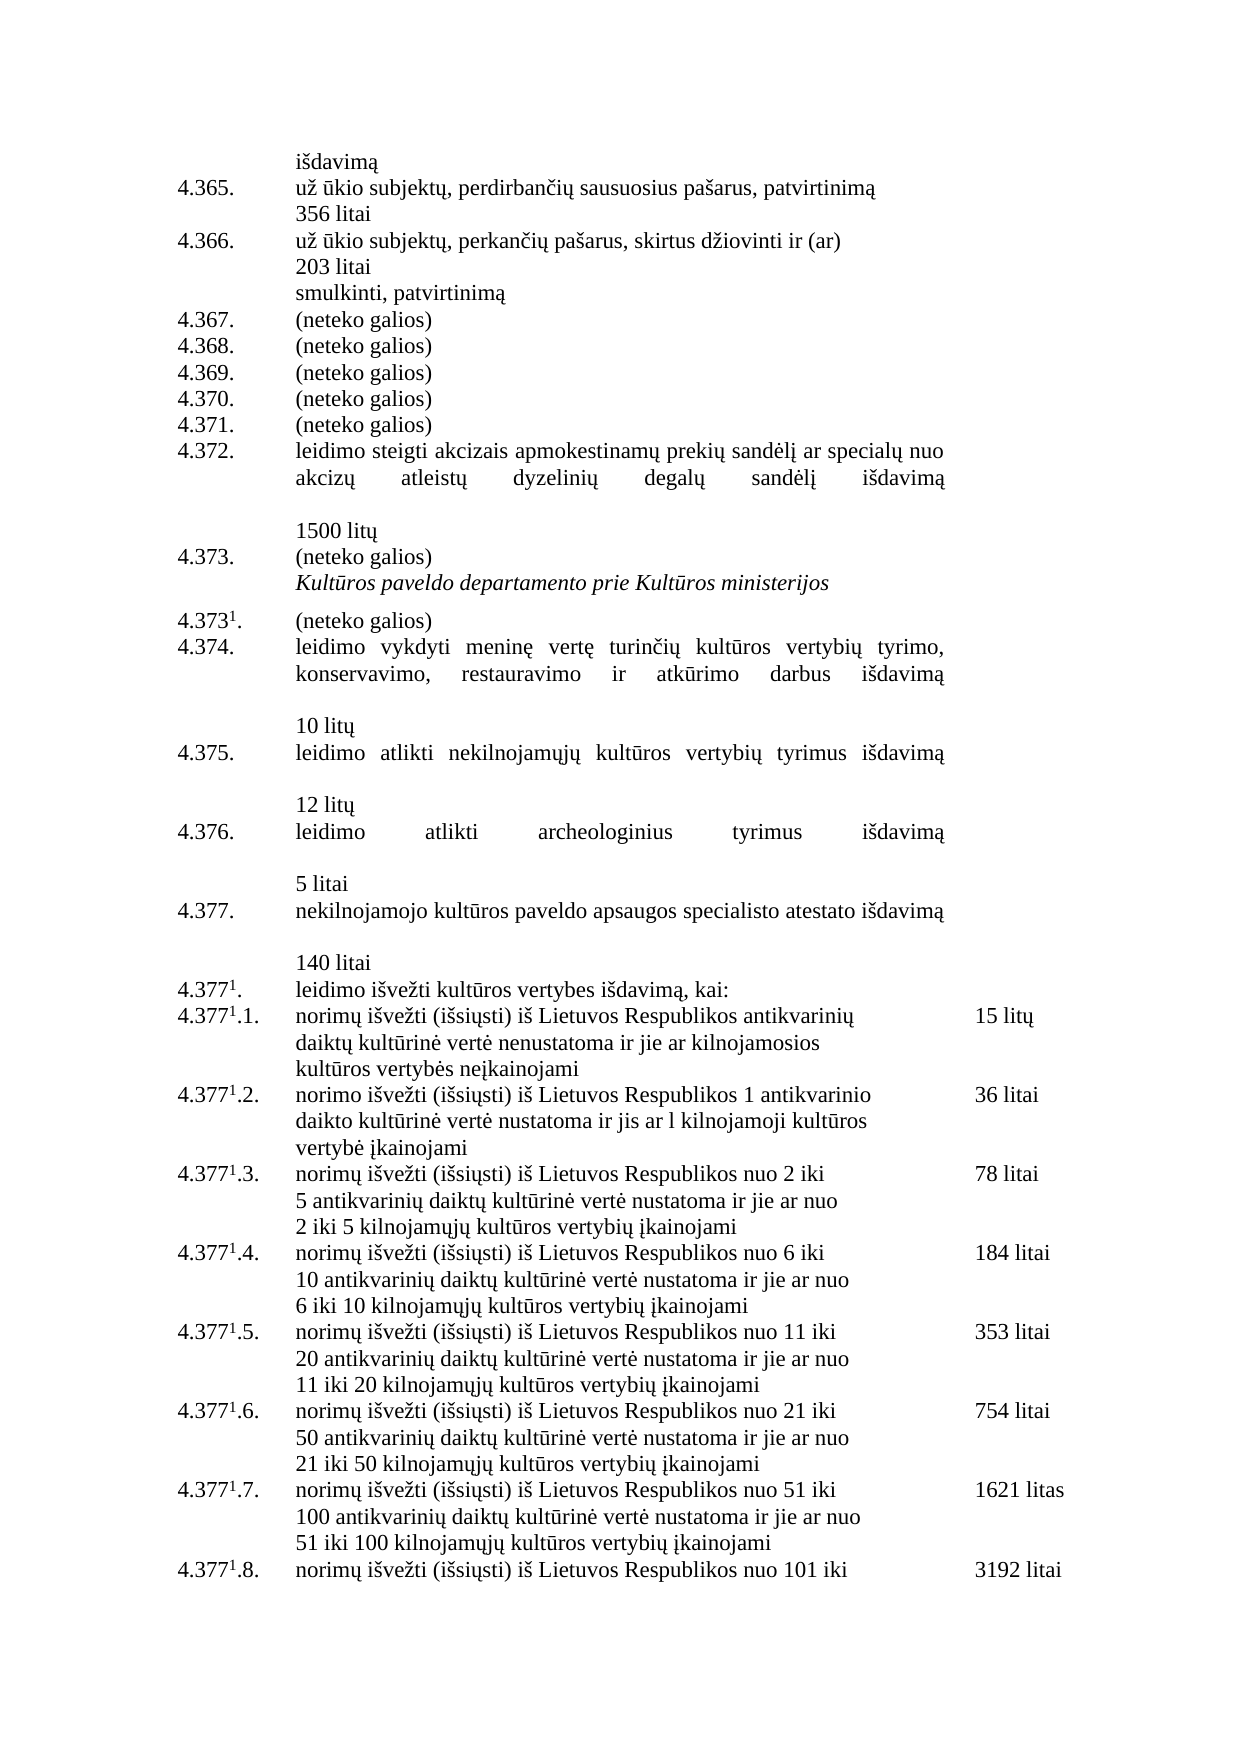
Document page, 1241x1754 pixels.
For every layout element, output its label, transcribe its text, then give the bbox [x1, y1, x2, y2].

text 4.3771. leidimo išvežti kultūros vertybes išdavimą, kai: [177, 976, 1122, 1002]
text 4.367. (neteko galios) [177, 306, 945, 332]
text 51 iki 100 kilnojamųjų kultūros vertybių įkainojami [177, 1529, 1122, 1556]
text 4.372. leidimo steigti akcizais apmokestinamų prekių sandėlį ar specialų nuo akcizų atleistų dyzelinių degalų sandėlį išdavimą 1500 litų [177, 438, 945, 543]
text 4.3731. (neteko galios) [177, 596, 1122, 633]
text 4.3771.6. norimų išvežti (išsiųsti) iš Lietuvos Respublikos nuo 21 iki 754 litai [177, 1397, 1122, 1424]
text 4.369. (neteko galios) [177, 358, 945, 385]
text 4.371. (neteko galios) [177, 411, 945, 438]
text 50 antikvarinių daiktų kultūrinė vertė nustatoma ir jie ar nuo [177, 1424, 1122, 1450]
text vertybė įkainojami [177, 1134, 1122, 1160]
text 2 iki 5 kilnojamųjų kultūros vertybių įkainojami [177, 1213, 1122, 1239]
text 4.3771.5. norimų išvežti (išsiųsti) iš Lietuvos Respublikos nuo 11 iki 353 litai [177, 1318, 1122, 1345]
text 4.366. už ūkio subjektų, perkančių pašarus, skirtus džiovinti ir (ar) 203 litai [177, 227, 945, 279]
text daiktų kultūrinė vertė nenustatoma ir jie ar kilnojamosios [177, 1028, 1122, 1055]
text 4.374. leidimo vykdyti meninę vertę turinčių kultūros vertybių tyrimo, konservavimo, restauravimo ir atkūrimo darbus išdavimą 10 litų [177, 633, 945, 739]
text kultūros vertybės neįkainojami [177, 1055, 1122, 1081]
text 4.3771.7. norimų išvežti (išsiųsti) iš Lietuvos Respublikos nuo 51 iki 1621 litas [177, 1477, 1122, 1503]
text 21 iki 50 kilnojamųjų kultūros vertybių įkainojami [177, 1450, 1122, 1477]
text 10 antikvarinių daiktų kultūrinė vertė nustatoma ir jie ar nuo [177, 1266, 1122, 1292]
text 4.3771.3. norimų išvežti (išsiųsti) iš Lietuvos Respublikos nuo 2 iki 78 litai [177, 1160, 1122, 1187]
text 5 antikvarinių daiktų kultūrinė vertė nustatoma ir jie ar nuo [177, 1187, 1122, 1213]
text smulkinti, patvirtinimą [177, 279, 945, 306]
text Kultūros paveldo departamento prie Kultūros ministerijos [177, 569, 945, 596]
text 4.376. leidimo atlikti archeologinius tyrimus išdavimą 5 litai [177, 818, 945, 897]
text 100 antikvarinių daiktų kultūrinė vertė nustatoma ir jie ar nuo [177, 1503, 1122, 1529]
text 4.365. už ūkio subjektų, perdirbančių sausuosius pašarus, patvirtinimą 356 litai [177, 174, 945, 227]
text 4.370. (neteko galios) [177, 385, 945, 411]
text 4.3771.1. norimų išvežti (išsiųsti) iš Lietuvos Respublikos antikvarinių 15 litų [177, 1002, 1122, 1028]
text 4.3771.4. norimų išvežti (išsiųsti) iš Lietuvos Respublikos nuo 6 iki 184 litai [177, 1239, 1122, 1266]
text 6 iki 10 kilnojamųjų kultūros vertybių įkainojami [177, 1292, 1122, 1318]
text 4.368. (neteko galios) [177, 332, 945, 358]
text išdavimą [177, 148, 945, 174]
text 4.3771.2. norimo išvežti (išsiųsti) iš Lietuvos Respublikos 1 antikvarinio 36 litai [177, 1081, 1122, 1108]
text 4.373. (neteko galios) [177, 543, 945, 569]
text 11 iki 20 kilnojamųjų kultūros vertybių įkainojami [177, 1371, 1122, 1397]
text 4.3771.8. norimų išvežti (išsiųsti) iš Lietuvos Respublikos nuo 101 iki 3192 litai [177, 1556, 1122, 1582]
text 4.377. nekilnojamojo kultūros paveldo apsaugos specialisto atestato išdavimą 140 litai [177, 897, 945, 976]
text 4.375. leidimo atlikti nekilnojamųjų kultūros vertybių tyrimus išdavimą 12 litų [177, 739, 945, 818]
text daikto kultūrinė vertė nustatoma ir jis ar l kilnojamoji kultūros [177, 1108, 1122, 1134]
text 20 antikvarinių daiktų kultūrinė vertė nustatoma ir jie ar nuo [177, 1345, 1122, 1371]
